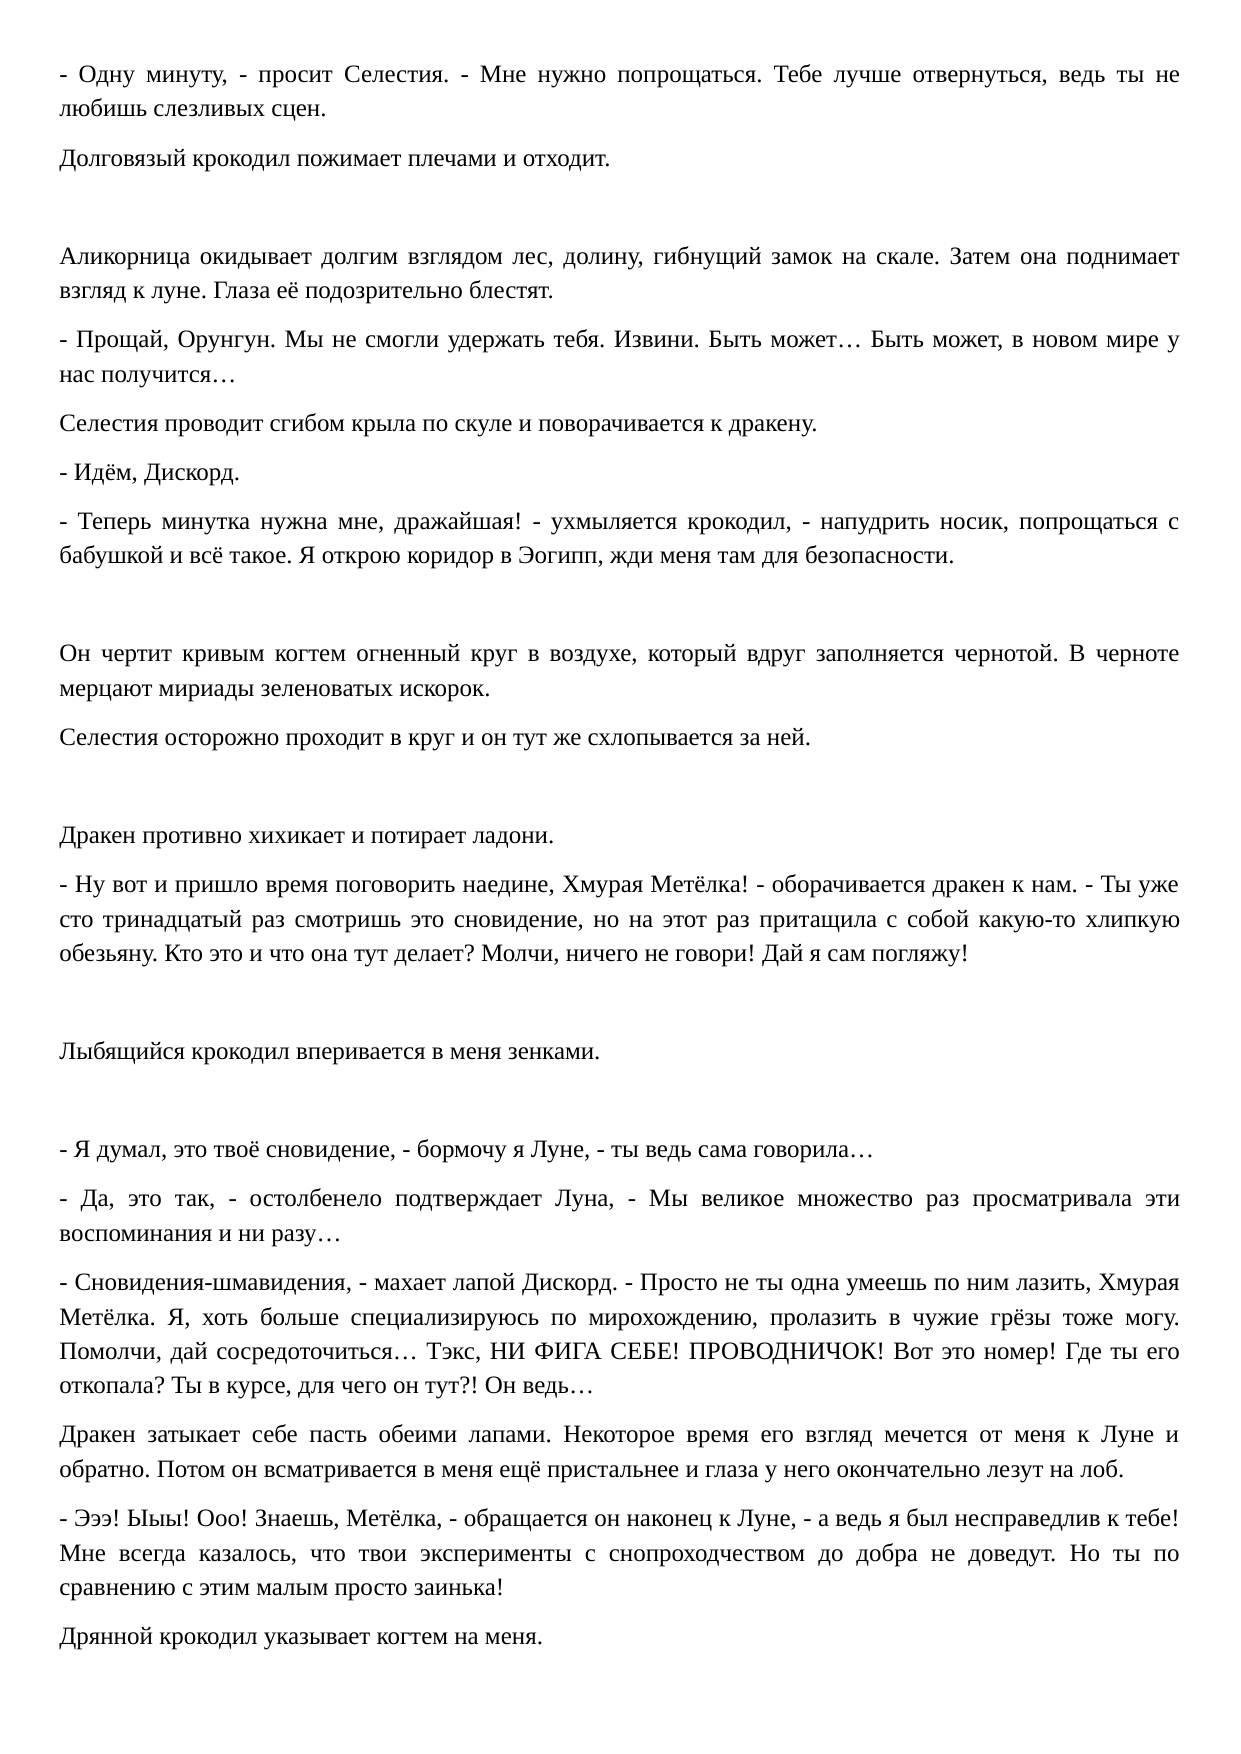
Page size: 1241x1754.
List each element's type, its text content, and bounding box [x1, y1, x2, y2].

text - Эээ! Ыыы! Ооо! Знаешь, Метёлка, - обращается он наконец к Луне, - а ведь я был несправедлив к тебе! Мне всегда казалось, что твои эксперименты с снопроходчеством до добра не доведут. Но ты по сравнению с этим малым просто заинька! [59, 1503, 1181, 1601]
text Лыбящийся крокодил вперивается в меня зенками. [59, 1036, 1181, 1065]
text - Одну минуту, - просит Селестия. - Мне нужно попрощаться. Тебе лучше отвернуться, ведь ты не любишь слезливых сцен. [59, 59, 1181, 122]
text Аликорница окидывает долгим взглядом лес, долину, гибнущий замок на скале. Затем она поднимает взгляд к луне. Глаза её подозрительно блестят. [59, 241, 1181, 304]
text Селестия осторожно проходит в круг и он тут же схлопывается за ней. [59, 722, 1181, 751]
text Дрянной крокодил указывает когтем на меня. [59, 1621, 1181, 1650]
text Он чертит кривым когтем огненный круг в воздухе, который вдруг заполняется чернотой. В черноте мерцают мириады зеленоватых искорок. [59, 638, 1181, 702]
text - Да, это так, - остолбенело подтверждает Луна, - Мы великое множество раз просматривала эти воспоминания и ни разу… [59, 1183, 1181, 1247]
text - Ну вот и пришло время поговорить наедине, Хмурая Метёлка! - оборачивается дракен к нам. - Ты уже сто тринадцатый раз смотришь это сновидение, но на этот раз притащила с собой какую-то хлипкую обезьяну. Кто это и что она тут делает? Молчи, ничего не говори! Дай я сам погляжу! [59, 869, 1181, 967]
text Долговязый крокодил пожимает плечами и отходит. [59, 143, 1181, 171]
text - Сновидения-шмавидения, - махает лапой Дискорд. - Просто не ты одна умеешь по ним лазить, Хмурая Метёлка. Я, хоть больше специализируюсь по мирохождению, пролазить в чужие грёзы тоже могу. Помолчи, дай сосредоточиться… Тэкс, НИ ФИГА СЕБЕ! ПРОВОДНИЧОК! Вот это номер! Где ты его откопала? Ты в курсе, для чего он тут?! Он ведь… [59, 1267, 1181, 1399]
text - Идём, Дискорд. [59, 457, 1181, 486]
text Селестия проводит сгибом крыла по скуле и поворачивается к дракену. [59, 408, 1181, 437]
text Дракен затыкает себе пасть обеими лапами. Некоторое время его взгляд мечется от меня к Луне и обратно. Потом он всматривается в меня ещё пристальнее и глаза у него окончательно лезут на лоб. [59, 1419, 1181, 1483]
text - Теперь минутка нужна мне, дражайшая! - ухмыляется крокодил, - напудрить носик, попрощаться с бабушкой и всё такое. Я открою коридор в Эогипп, жди меня там для безопасности. [59, 506, 1181, 569]
text Дракен противно хихикает и потирает ладони. [59, 820, 1181, 849]
text - Я думал, это твоё сновидение, - бормочу я Луне, - ты ведь сама говорила… [59, 1134, 1181, 1163]
text - Прощай, Орунгун. Мы не смогли удержать тебя. Извини. Быть может… Быть может, в новом мире у нас получится… [59, 324, 1181, 387]
